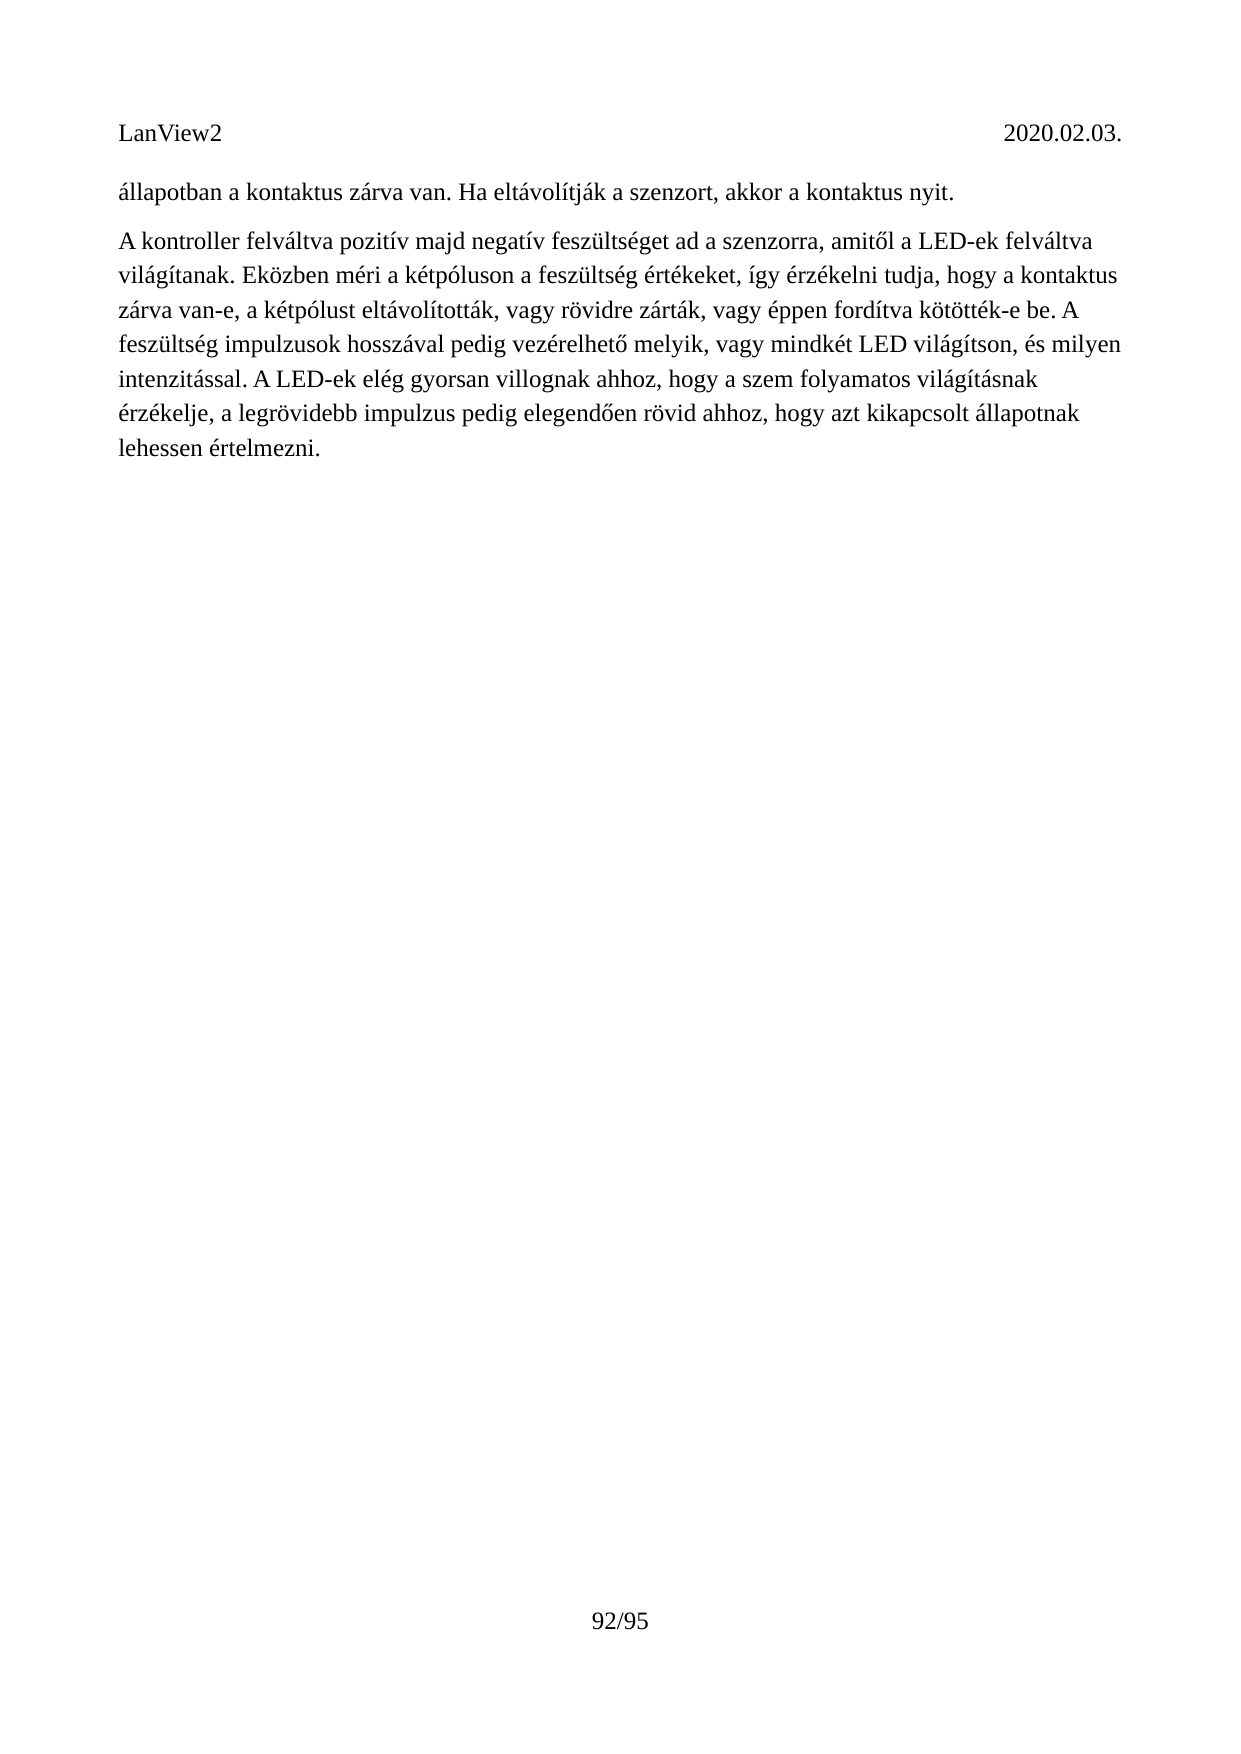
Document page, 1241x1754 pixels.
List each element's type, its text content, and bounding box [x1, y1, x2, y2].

text A kontroller felváltva pozitív majd negatív feszültséget ad a szenzorra, amitől a LED-ek felváltva világítanak. Eközben méri a kétpóluson a feszültség értékeket, így érzékelni tudja, hogy a kontaktus zárva van-e, a kétpólust eltávolították, vagy rövidre zárták, vagy éppen fordítva kötötték-e be. A feszültség impulzusok hosszával pedig vezérelhető melyik, vagy mindkét LED világítson, és milyen intenzitással. A LED-ek elég gyorsan villognak ahhoz, hogy a szem folyamatos világításnak érzékelje, a legrövidebb impulzus pedig elegendően rövid ahhoz, hogy azt kikapcsolt állapotnak lehessen értelmezni. [118, 226, 1122, 462]
text állapotban a kontaktus zárva van. Ha eltávolítják a szenzort, akkor a kontaktus nyit. [118, 177, 1122, 206]
